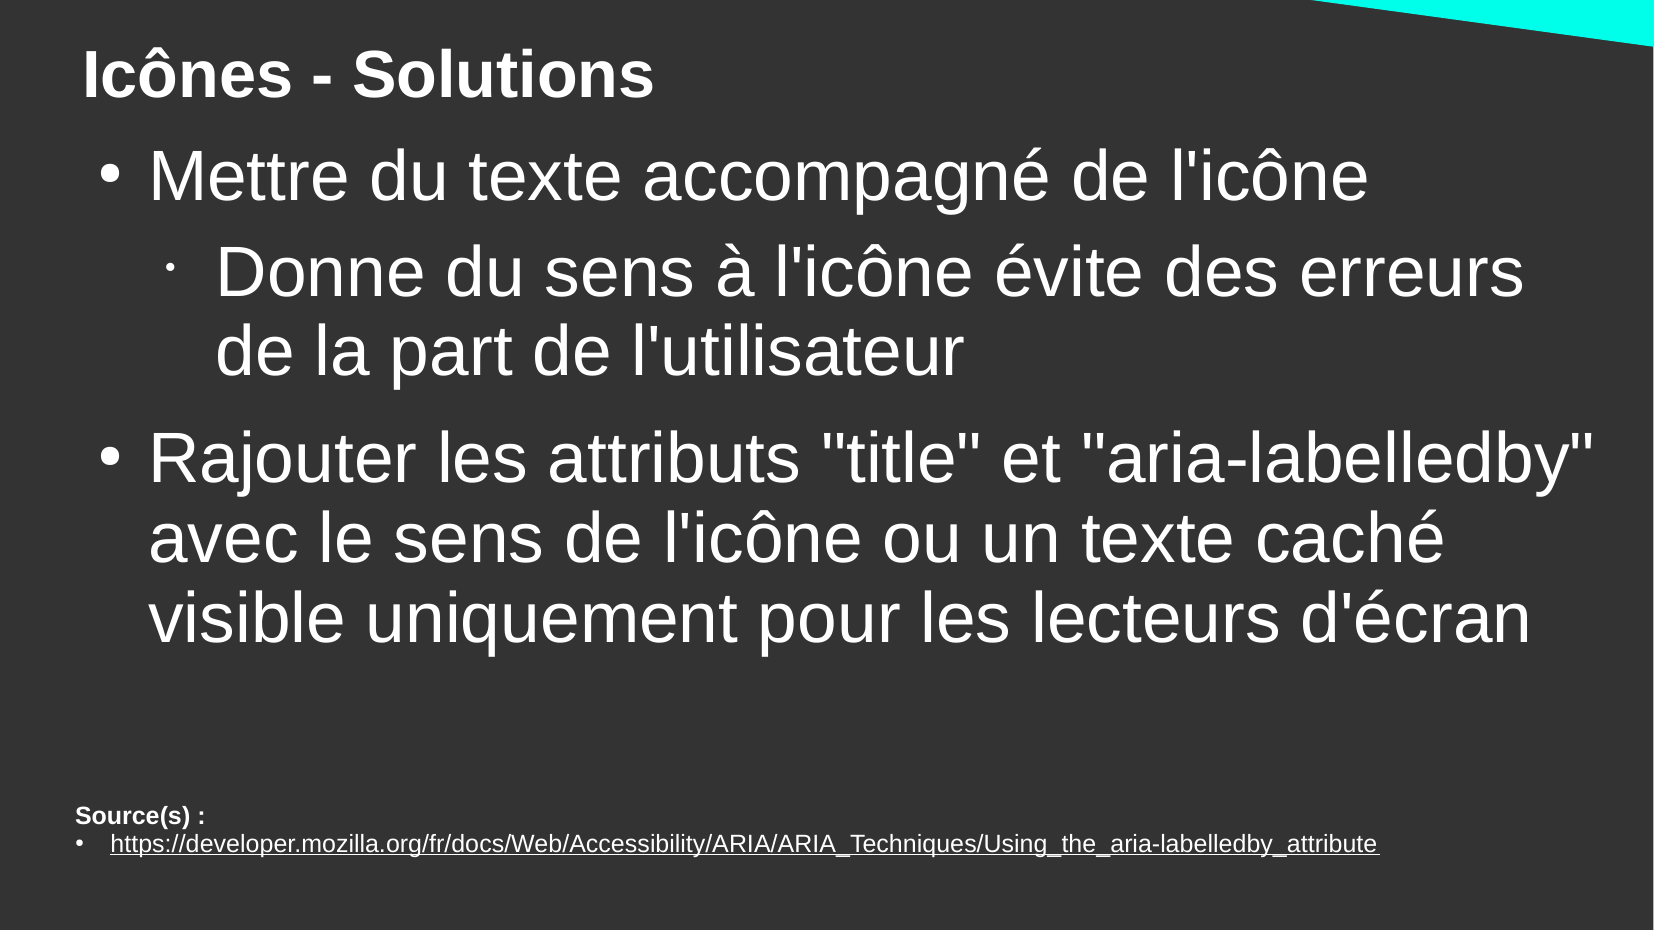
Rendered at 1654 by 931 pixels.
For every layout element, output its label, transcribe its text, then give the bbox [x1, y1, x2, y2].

text_box Source(s) : https://developer.mozilla.org/fr/docs/Web/Accessibility/ARIA/ARIA_Techniques/Using_the_aria-labelledby_attribute [60, 794, 1546, 931]
list Mettre du texte accompagné de l'icône Donne du sens à l'icône évite des erreurs de la part de l'utilisateur Rajouter les attributs "title" et "aria-labelledby" avec le sens de l'icône ou un texte caché visible uniquement pour les lecteurs d'écran [80, 135, 1620, 709]
title Icônes - Solutions [82, 37, 1571, 114]
text_box [1311, 0, 1654, 47]
